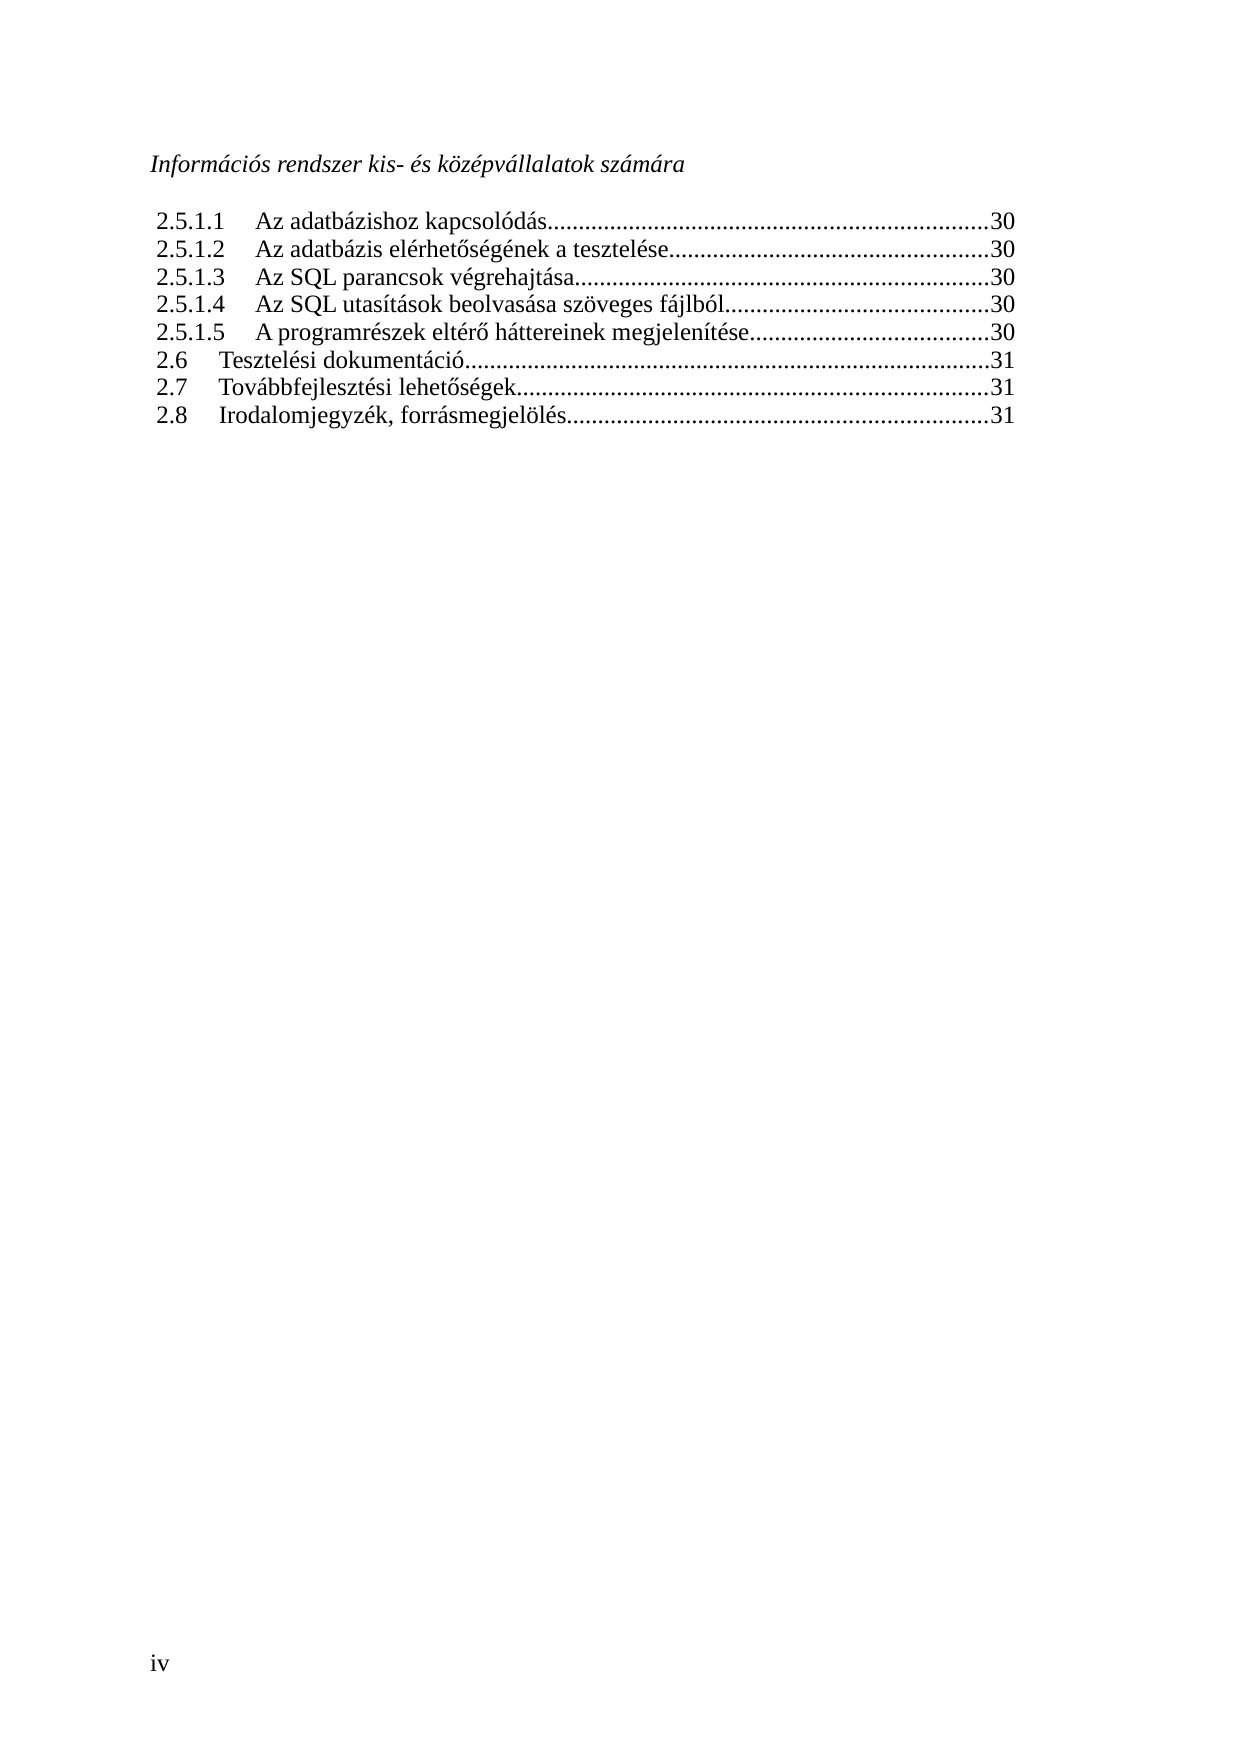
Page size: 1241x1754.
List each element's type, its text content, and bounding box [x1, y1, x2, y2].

text 2.5.1.4 Az SQL utasítások beolvasása szöveges fájlból 30 [150, 290, 1015, 318]
text 2.5.1.5 A programrészek eltérő háttereinek megjelenítése 30 [150, 318, 1015, 346]
text 2.6 Tesztelési dokumentáció 31 [150, 346, 1015, 373]
text 2.8 Irodalomjegyzék, forrásmegjelölés 31 [150, 401, 1015, 429]
text 2.7 Továbbfejlesztési lehetőségek 31 [150, 373, 1015, 401]
text 2.5.1.3 Az SQL parancsok végrehajtása 30 [150, 263, 1015, 290]
text 2.5.1.2 Az adatbázis elérhetőségének a tesztelése 30 [150, 235, 1015, 263]
text 2.5.1.1 Az adatbázishoz kapcsolódás 30 [150, 207, 1015, 235]
